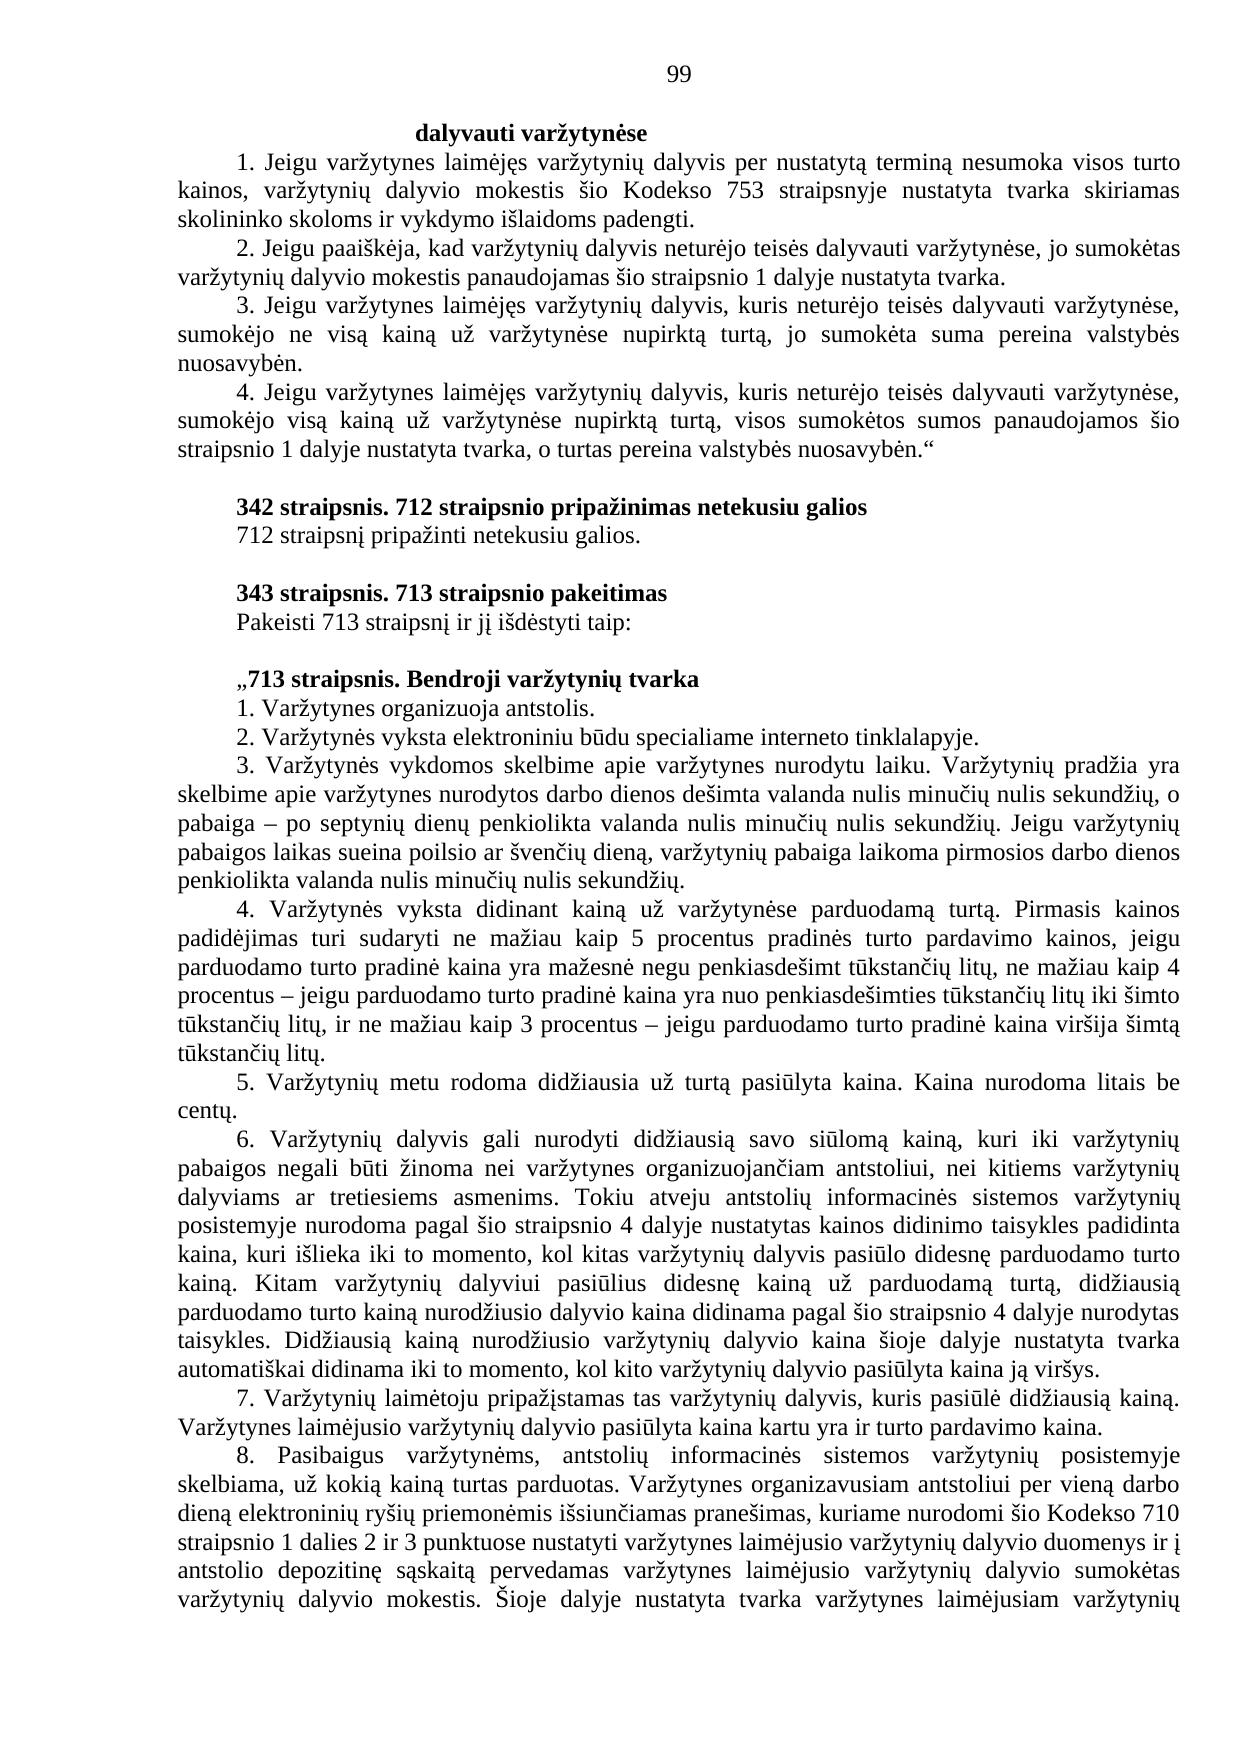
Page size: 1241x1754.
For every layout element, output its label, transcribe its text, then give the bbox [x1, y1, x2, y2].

text 4. Jeigu varžytynes laimėjęs varžytynių dalyvis, kuris neturėjo teisės dalyvauti varžytynėse, sumokėjo visą kainą už varžytynėse nupirktą turtą, visos sumokėtos sumos panaudojamos šio straipsnio 1 dalyje nustatyta tvarka, o turtas pereina valstybės nuosavybėn.“ [177, 377, 1181, 463]
text 5. Varžytynių metu rodoma didžiausia už turtą pasiūlyta kaina. Kaina nurodoma litais be centų. [177, 1067, 1181, 1124]
text 3. Varžytynės vykdomos skelbime apie varžytynes nurodytu laiku. Varžytynių pradžia yra skelbime apie varžytynes nurodytos darbo dienos dešimta valanda nulis minučių nulis sekundžių, o pabaiga – po septynių dienų penkiolikta valanda nulis minučių nulis sekundžių. Jeigu varžytynių pabaigos laikas sueina poilsio ar švenčių dieną, varžytynių pabaiga laikoma pirmosios darbo dienos penkiolikta valanda nulis minučių nulis sekundžių. [177, 751, 1181, 894]
text 2. Varžytynės vyksta elektroniniu būdu specialiame interneto tinklalapyje. [177, 722, 1181, 751]
text 712 straipsnį pripažinti netekusiu galios. [177, 521, 1181, 549]
text 1. Jeigu varžytynes laimėjęs varžytynių dalyvis per nustatytą terminą nesumoka visos turto kainos, varžytynių dalyvio mokestis šio Kodekso 753 straipsnyje nustatyta tvarka skiriamas skolininko skoloms ir vykdymo išlaidoms padengti. [177, 147, 1181, 233]
text 342 straipsnis. 712 straipsnio pripažinimas netekusiu galios [177, 492, 1181, 521]
text 343 straipsnis. 713 straipsnio pakeitimas [177, 578, 1181, 607]
text 6. Varžytynių dalyvis gali nurodyti didžiausią savo siūlomą kainą, kuri iki varžytynių pabaigos negali būti žinoma nei varžytynes organizuojančiam antstoliui, nei kitiems varžytynių dalyviams ar tretiesiems asmenims. Tokiu atveju antstolių informacinės sistemos varžytynių posistemyje nurodoma pagal šio straipsnio 4 dalyje nustatytas kainos didinimo taisykles padidinta kaina, kuri išlieka iki to momento, kol kitas varžytynių dalyvis pasiūlo didesnę parduodamo turto kainą. Kitam varžytynių dalyviui pasiūlius didesnę kainą už parduodamą turtą, didžiausią parduodamo turto kainą nurodžiusio dalyvio kaina didinama pagal šio straipsnio 4 dalyje nurodytas taisykles. Didžiausią kainą nurodžiusio varžytynių dalyvio kaina šioje dalyje nustatyta tvarka automatiškai didinama iki to momento, kol kito varžytynių dalyvio pasiūlyta kaina ją viršys. [177, 1124, 1181, 1383]
text 2. Jeigu paaiškėja, kad varžytynių dalyvis neturėjo teisės dalyvauti varžytynėse, jo sumokėtas varžytynių dalyvio mokestis panaudojamas šio straipsnio 1 dalyje nustatyta tvarka. [177, 233, 1181, 291]
text 7. Varžytynių laimėtoju pripažįstamas tas varžytynių dalyvis, kuris pasiūlė didžiausią kainą. Varžytynes laimėjusio varžytynių dalyvio pasiūlyta kaina kartu yra ir turto pardavimo kaina. [177, 1383, 1181, 1441]
text 4. Varžytynės vyksta didinant kainą už varžytynėse parduodamą turtą. Pirmasis kainos padidėjimas turi sudaryti ne mažiau kaip 5 procentus pradinės turto pardavimo kainos, jeigu parduodamo turto pradinė kaina yra mažesnė negu penkiasdešimt tūkstančių litų, ne mažiau kaip 4 procentus – jeigu parduodamo turto pradinė kaina yra nuo penkiasdešimties tūkstančių litų iki šimto tūkstančių litų, ir ne mažiau kaip 3 procentus – jeigu parduodamo turto pradinė kaina viršija šimtą tūkstančių litų. [177, 894, 1181, 1067]
text Pakeisti 713 straipsnį ir jį išdėstyti taip: [177, 607, 1181, 636]
text 8. Pasibaigus varžytynėms, antstolių informacinės sistemos varžytynių posistemyje skelbiama, už kokią kainą turtas parduotas. Varžytynes organizavusiam antstoliui per vieną darbo dieną elektroninių ryšių priemonėmis išsiunčiamas pranešimas, kuriame nurodomi šio Kodekso 710 straipsnio 1 dalies 2 ir 3 punktuose nustatyti varžytynes laimėjusio varžytynių dalyvio duomenys ir į antstolio depozitinę sąskaitą pervedamas varžytynes laimėjusio varžytynių dalyvio sumokėtas varžytynių dalyvio mokestis. Šioje dalyje nustatyta tvarka varžytynes laimėjusiam varžytynių [177, 1441, 1181, 1613]
text „713 straipsnis. Bendroji varžytynių tvarka [177, 664, 1181, 693]
text 1. Varžytynes organizuoja antstolis. [177, 693, 1181, 722]
text dalyvauti varžytynėse [236, 118, 1181, 147]
text 3. Jeigu varžytynes laimėjęs varžytynių dalyvis, kuris neturėjo teisės dalyvauti varžytynėse, sumokėjo ne visą kainą už varžytynėse nupirktą turtą, jo sumokėta suma pereina valstybės nuosavybėn. [177, 291, 1181, 377]
